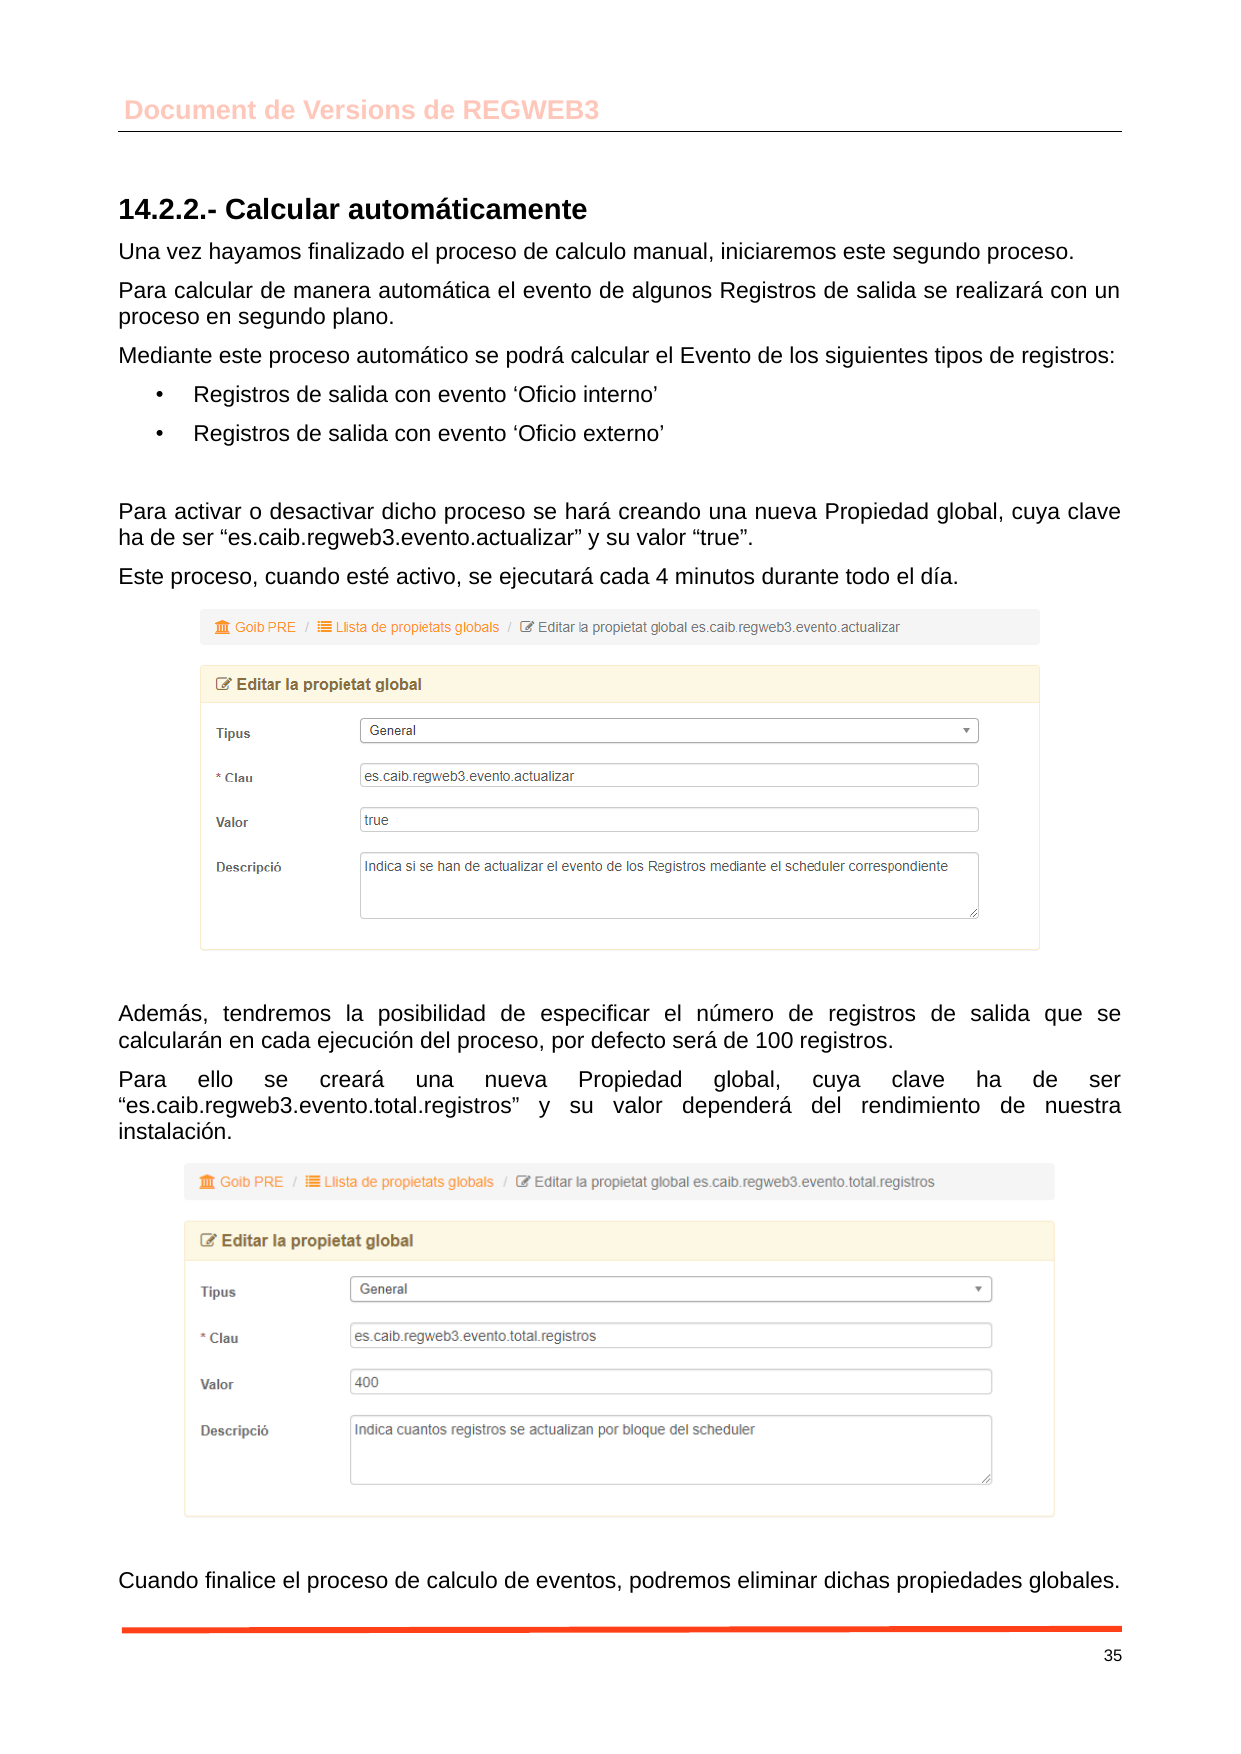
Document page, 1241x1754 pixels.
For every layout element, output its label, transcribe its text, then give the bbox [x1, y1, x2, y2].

picture [191, 601, 1049, 962]
text Una vez hayamos finalizado el proceso de calculo manual, iniciaremos este segundo proceso. [118, 238, 1122, 264]
text Cuando finalice el proceso de calculo de eventos, podremos eliminar dichas propiedades globales. [118, 1567, 1122, 1593]
text Para activar o desactivar dicho proceso se hará creando una nueva Propiedad global, cuya clave ha de ser “es.caib.regweb3.evento.actualizar” y su valor “true”. [118, 498, 1122, 550]
text Este proceso, cuando esté activo, se ejecutará cada 4 minutos durante todo el día. [118, 563, 1122, 589]
picture [176, 1157, 1064, 1529]
list Registros de salida con evento ‘Oficio externo’ [156, 420, 1122, 446]
text Para ello se creará una nueva Propiedad global, cuya clave ha de ser “es.caib.regweb3.evento.total.registros” y su valor dependerá del rendimiento de nuestra instalación. [118, 1066, 1122, 1144]
subtitle Calcular automáticamente [118, 192, 1122, 226]
text Además, tendremos la posibilidad de especificar el número de registros de salida que se calcularán en cada ejecución del proceso, por defecto será de 100 registros. [118, 1000, 1122, 1053]
text Mediante este proceso automático se podrá calcular el Evento de los siguientes tipos de registros: [118, 342, 1122, 368]
text Para calcular de manera automática el evento de algunos Registros de salida se realizará con un proceso en segundo plano. [118, 277, 1122, 330]
list Registros de salida con evento ‘Oficio interno’ [156, 381, 1122, 407]
